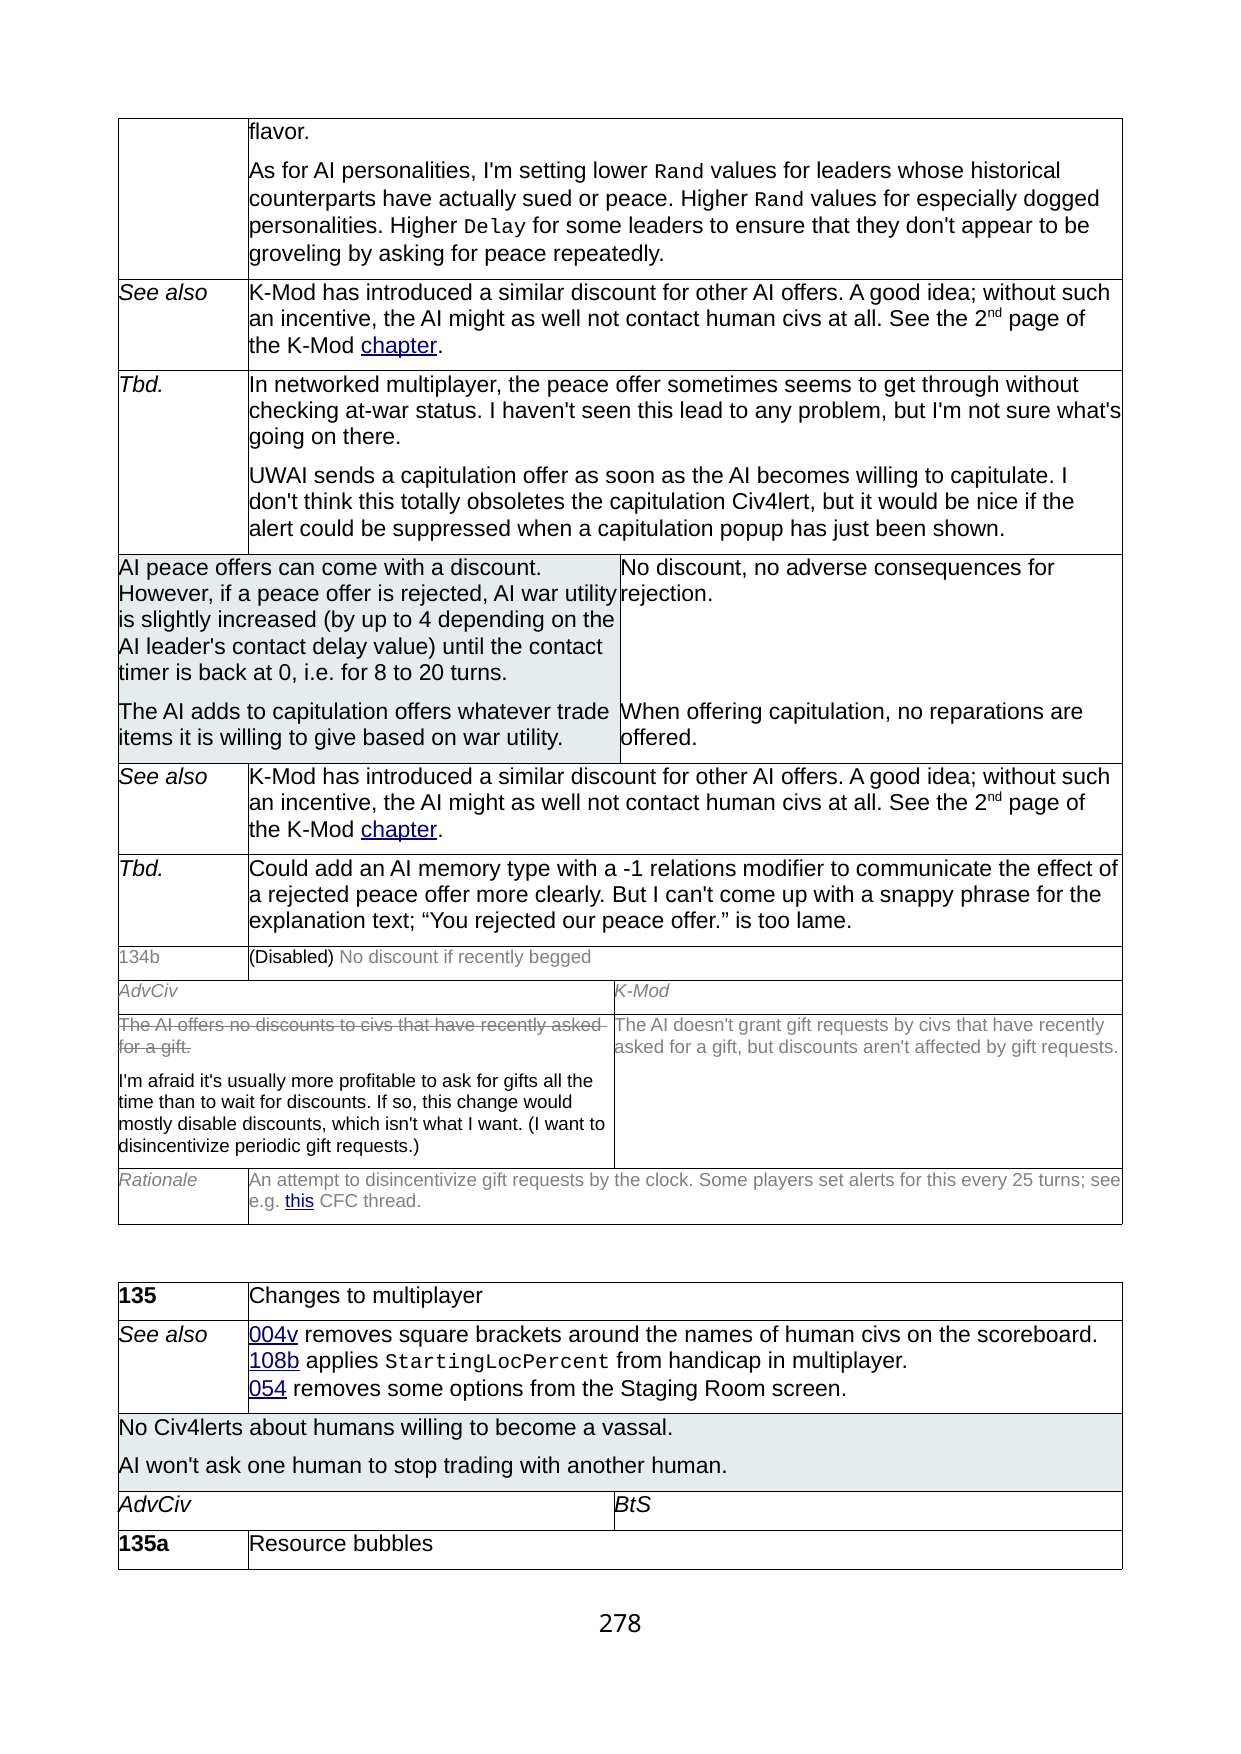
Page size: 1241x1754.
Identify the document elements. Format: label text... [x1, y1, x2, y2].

table_cell flavor. As for AI personalities, I'm setting lower Rand values for leaders whose historical counterparts have actually sued or peace. Higher Rand values for especially dogged personalities. Higher Delay for some leaders to ensure that they don't appear to be groveling by asking for peace repeatedly. [249, 119, 1122, 279]
table_cell The AI offers no discounts to civs that have recently asked for a gift. I'm afraid it's usually more profitable to ask for gifts all the time than to wait for discounts. If so, this change would mostly disable discounts, which isn't what I want. (I want to disincentivize periodic gift requests.) [119, 1015, 614, 1168]
table_cell [119, 119, 248, 279]
table_cell (Disabled) No discount if recently begged [249, 947, 1122, 980]
table_cell BtS [615, 1492, 1122, 1530]
table_cell 004v removes square brackets around the names of human civs on the scoreboard. 108b applies StartingLocPercent from handicap in multiplayer. 054 removes some options from the Staging Room screen. [249, 1321, 1122, 1413]
table_cell See also [119, 280, 248, 370]
table_cell An attempt to disincentivize gift requests by the clock. Some players set alerts for this every 25 turns; see e.g. this CFC thread. [249, 1169, 1122, 1224]
table_cell The AI doesn't grant gift requests by civs that have recently asked for a gift, but discounts aren't affected by gift requests. [615, 1015, 1122, 1168]
table_cell No Civ4lerts about humans willing to become a vassal. AI won't ask one human to stop trading with another human. [119, 1414, 1122, 1491]
table_cell See also [119, 1321, 248, 1413]
table_cell AI peace offers can come with a discount. However, if a peace offer is rejected, AI war utility is slightly increased (by up to 4 depending on the AI leader's contact delay value) until the contact timer is back at 0, i.e. for 8 to 20 turns. The AI adds to capitulation offers whatever trade items it is willing to give based on war utility. [119, 555, 620, 763]
table_cell Rationale [119, 1169, 248, 1224]
table_cell Could add an AI memory type with a -1 relations modifier to communicate the effect of a rejected peace offer more clearly. But I can't come up with a snappy phrase for the explanation text; “You rejected our peace offer.” is too lame. [249, 855, 1122, 946]
table_cell Resource bubbles [249, 1531, 1122, 1569]
table_cell Tbd. [119, 855, 248, 946]
table_cell AdvCiv [119, 981, 614, 1014]
table_cell 134b [119, 947, 248, 980]
table_cell In networked multiplayer, the peace offer sometimes seems to get through without checking at-war status. I haven't seen this lead to any problem, but I'm not sure what's going on there. UWAI sends a capitulation offer as soon as the AI becomes willing to capitulate. I don't think this totally obsoletes the capitulation Civ4lert, but it would be nice if the alert could be suppressed when a capitulation popup has just been shown. [249, 371, 1122, 553]
table_cell K-Mod [615, 981, 1122, 1014]
table_cell No discount, no adverse consequences for rejection. When offering capitulation, no reparations are offered. [621, 555, 1122, 763]
table_cell K-Mod has introduced a similar discount for other AI offers. A good idea; without such an incentive, the AI might as well not contact human civs at all. See the 2nd page of the K-Mod chapter. [249, 764, 1122, 854]
table_cell 135a [119, 1531, 248, 1569]
table_cell AdvCiv [119, 1492, 614, 1530]
table_cell Tbd. [119, 371, 248, 553]
table_cell K-Mod has introduced a similar discount for other AI offers. A good idea; without such an incentive, the AI might as well not contact human civs at all. See the 2nd page of the K-Mod chapter. [249, 280, 1122, 370]
table_header Changes to multiplayer [249, 1283, 1122, 1320]
table_cell See also [119, 764, 248, 854]
table_header 135 [119, 1283, 248, 1320]
